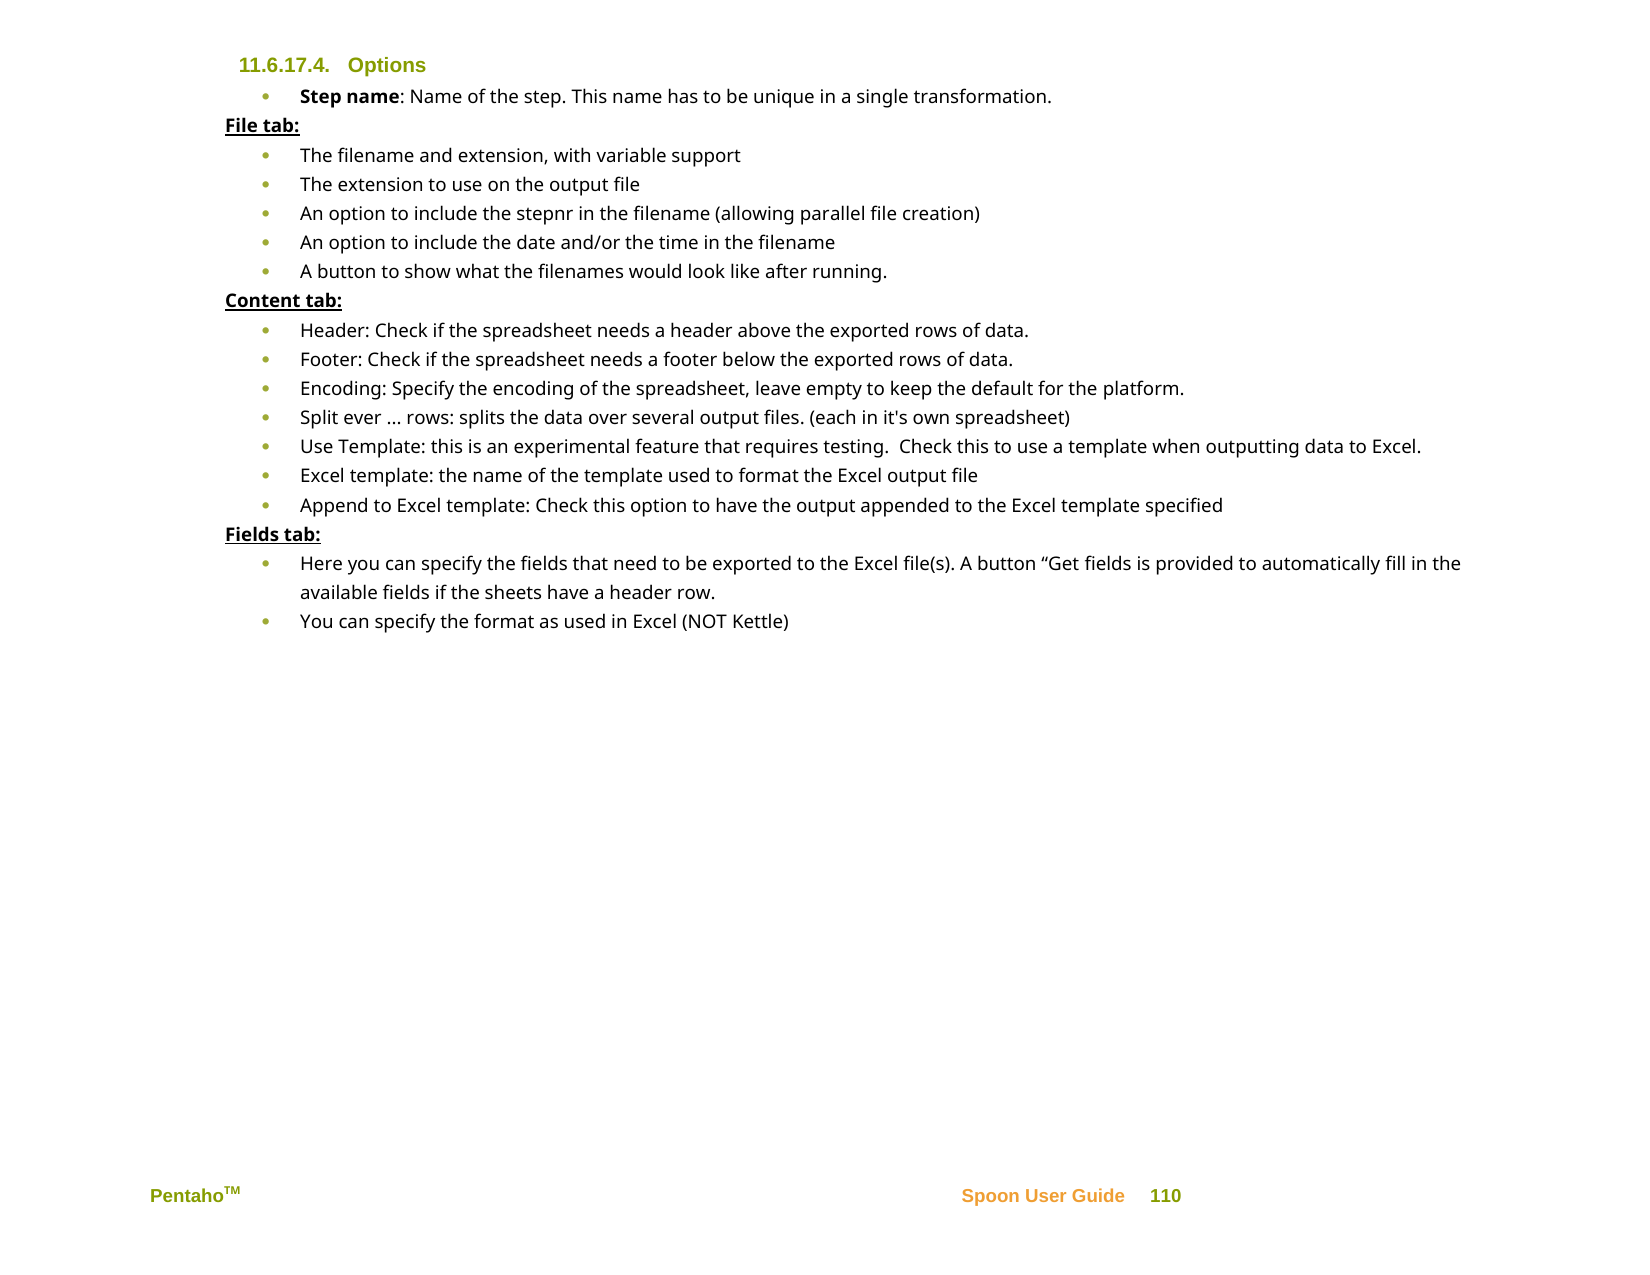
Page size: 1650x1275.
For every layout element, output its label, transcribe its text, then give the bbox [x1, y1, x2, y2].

list Encoding: Specify the encoding of the spreadsheet, leave empty to keep the default for the platform. [262, 372, 1500, 401]
list Append to Excel template: Check this option to have the output appended to the Excel template specified [262, 489, 1500, 518]
list Split ever ... rows: splits the data over several output files. (each in it's own spreadsheet) [262, 401, 1500, 430]
list Excel template: the name of the template used to format the Excel output file [262, 459, 1500, 489]
subtitle Options [239, 45, 1500, 80]
list An option to include the stepnr in the filename (allowing parallel file creation) [262, 197, 1500, 226]
text Content tab: [225, 284, 1500, 314]
list A button to show what the filenames would look like after running. [262, 255, 1500, 284]
list Use Template: this is an experimental feature that requires testing. Check this to use a template when outputting data to Excel. [262, 430, 1500, 459]
list The extension to use on the output file [262, 168, 1500, 197]
list The filename and extension, with variable support [262, 139, 1500, 168]
list Step name: Name of the step. This name has to be unique in a single transformation. [262, 80, 1500, 109]
text File tab: [225, 109, 1500, 139]
list You can specify the format as used in Excel (NOT Kettle) [262, 605, 1500, 634]
list Here you can specify the fields that need to be exported to the Excel file(s). A button “Get fields is provided to automatically fill in the available fields if the sheets have a header row. [262, 547, 1500, 605]
list Header: Check if the spreadsheet needs a header above the exported rows of data. [262, 314, 1500, 343]
list An option to include the date and/or the time in the filename [262, 226, 1500, 255]
list Footer: Check if the spreadsheet needs a footer below the exported rows of data. [262, 343, 1500, 372]
text Fields tab: [225, 518, 1500, 547]
